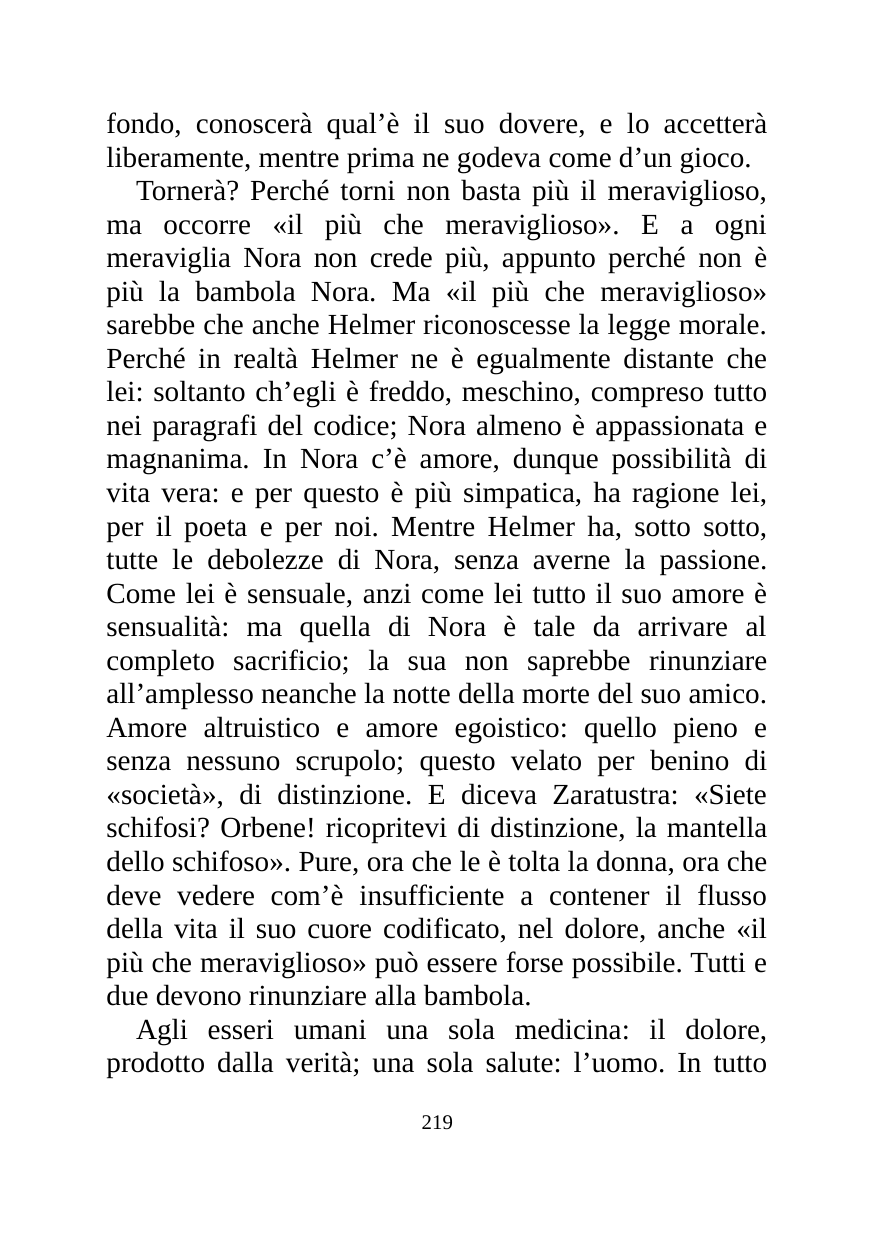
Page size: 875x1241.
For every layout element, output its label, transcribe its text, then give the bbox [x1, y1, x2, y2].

text fondo, conoscerà qual’è il suo dovere, e lo accetterà liberamente, mentre prima ne godeva come d’un gioco. [106, 106, 768, 173]
text Tornerà? Perché torni non basta più il meraviglioso, ma occorre «il più che meraviglioso». E a ogni meraviglia Nora non crede più, appunto perché non è più la bambola Nora. Ma «il più che meraviglioso» sarebbe che anche Helmer riconoscesse la legge morale. Perché in realtà Helmer ne è egualmente distante che lei: soltanto ch’egli è freddo, meschino, compreso tutto nei paragrafi del codice; Nora almeno è appassionata e magnanima. In Nora c’è amore, dunque possibilità di vita vera: e per questo è più simpatica, ha ragione lei, per il poeta e per noi. Mentre Helmer ha, sotto sotto, tutte le debolezze di Nora, senza averne la passione. Come lei è sensuale, anzi come lei tutto il suo amore è sensualità: ma quella di Nora è tale da arrivare al completo sacrificio; la sua non saprebbe rinunziare all’amplesso neanche la notte della morte del suo amico. Amore altruistico e amore egoistico: quello pieno e senza nessuno scrupolo; questo velato per benino di «società», di distinzione. E diceva Zaratustra: «Siete schifosi? Orbene! ricopritevi di distinzione, la mantella dello schifoso». Pure, ora che le è tolta la donna, ora che deve vedere com’è insufficiente a contener il flusso della vita il suo cuore codificato, nel dolore, anche «il più che meraviglioso» può essere forse possibile. Tutti e due devono rinunziare alla bambola. [106, 173, 768, 1012]
text Agli esseri umani una sola medicina: il dolore, prodotto dalla verità; una sola salute: l’uomo. In tutto [106, 1012, 768, 1079]
